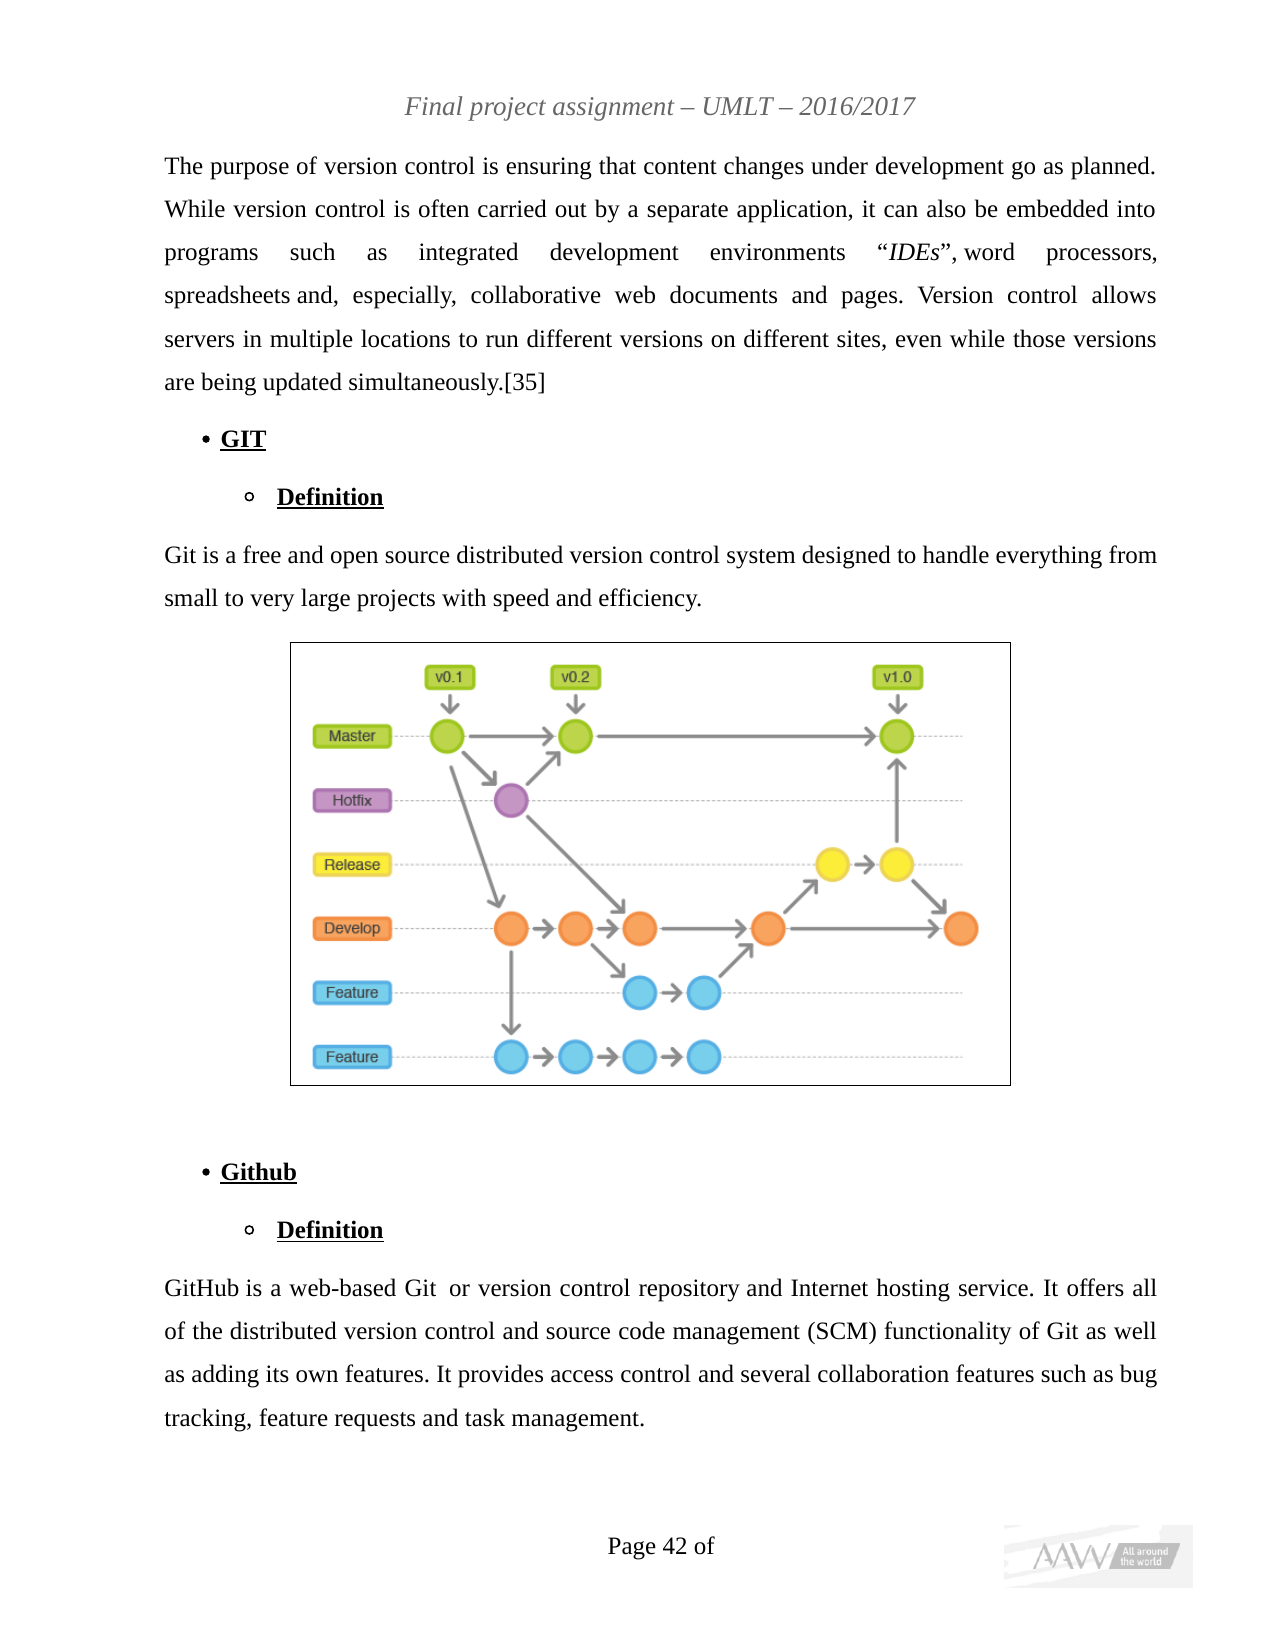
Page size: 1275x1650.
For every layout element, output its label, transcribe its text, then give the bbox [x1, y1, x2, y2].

picture [1003, 1525, 1193, 1588]
text Git is a free and open source distributed version control system designed to handle everything from small to very large projects with speed and efficiency. [164, 540, 1158, 612]
picture [292, 644, 1008, 1082]
list GIT [202, 424, 1158, 453]
text The purpose of version control is ensuring that content changes under development go as planned. While version control is often carried out by a separate application, it can also be embedded into programs such as integrated development environments “IDEs”, word processors, spreadsheets and, especially, collaborative web documents and pages. Version control allows servers in multiple locations to run different versions on different sites, even while those versions are being updated simultaneously.[35] [164, 151, 1158, 396]
text GitHub is a web-based Git or version control repository and Internet hosting service. It offers all of the distributed version control and source code management (SCM) functionality of Git as well as adding its own features. It provides access control and several collaboration features such as bug tracking, feature requests and task management. [164, 1273, 1158, 1431]
list Definition [239, 482, 1158, 511]
list Github [202, 1157, 1158, 1186]
list Definition [239, 1216, 1158, 1244]
